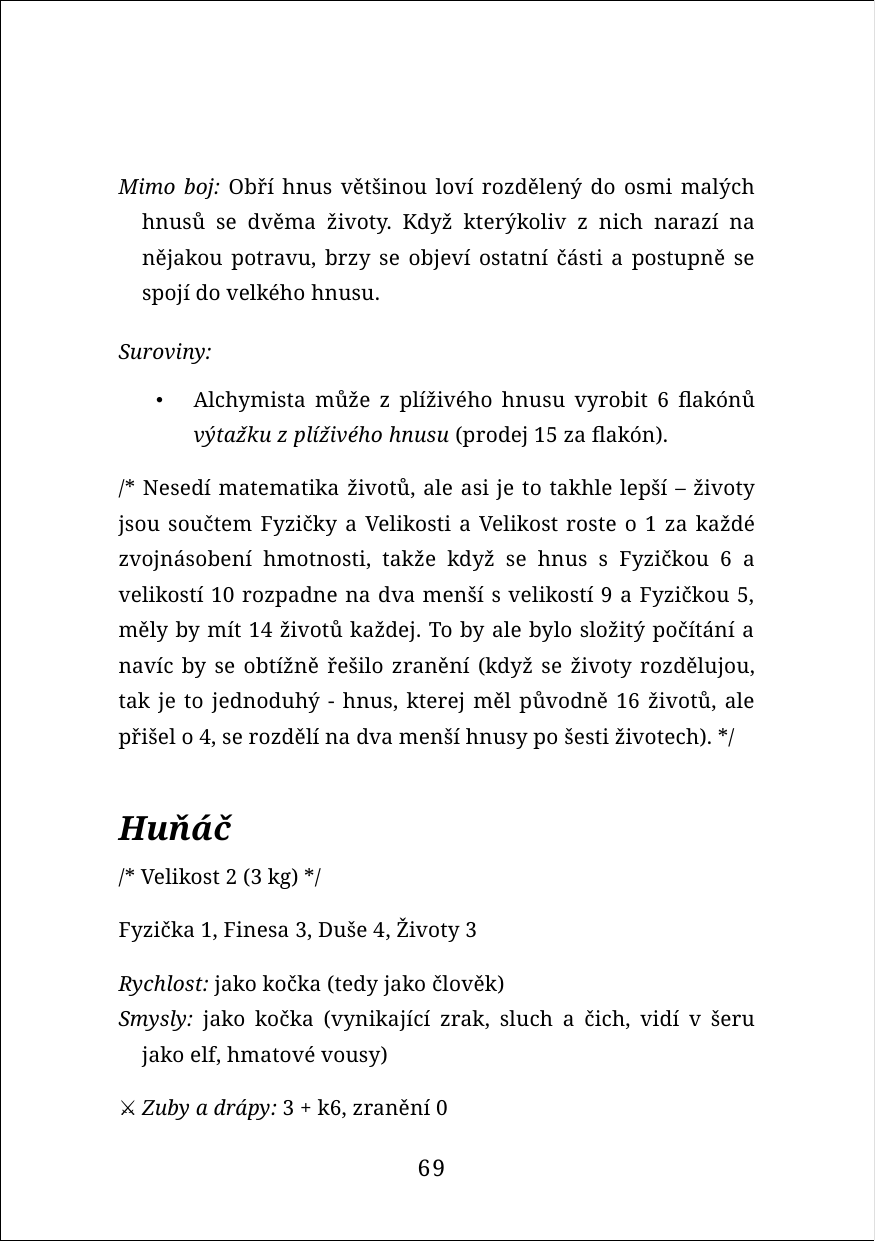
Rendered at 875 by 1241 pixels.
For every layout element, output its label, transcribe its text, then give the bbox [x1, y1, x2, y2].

text Rychlost: jako kočka (tedy jako člověk) [118, 969, 756, 997]
list Alchymista může z plíživého hnusu vyrobit 6 flakónů výtažku z plíživého hnusu (prodej 15 za flakón). [156, 385, 756, 449]
text Fyzička 1, Finesa 3, Duše 4, Životy 3 [118, 915, 756, 944]
text Suroviny: [118, 337, 756, 366]
text /* Nesedí matematika životů, ale asi je to takhle lepší – životy jsou součtem Fyzičky a Velikosti a Velikost roste o 1 za každé zvojnásobení hmotnosti, takže když se hnus s Fyzičkou 6 a velikostí 10 rozpadne na dva menší s velikostí 9 a Fyzičkou 5, měly by mít 14 životů každej. To by ale bylo složitý počítání a navíc by se obtížně řešilo zranění (když se životy rozdělujou, tak je to jednoduhý - hnus, kterej měl původně 16 životů, ale přišel o 4, se rozdělí na dva menší hnusy po šesti životech). */ [118, 473, 756, 751]
subtitle Huňáč [118, 805, 756, 850]
text Smysly: jako kočka (vynikající zrak, sluch a čich, vidí v šeru jako elf, hmatové vousy) [118, 1004, 756, 1068]
text Mimo boj: Obří hnus většinou loví rozdělený do osmi malých hnusů se dvěma životy. Když kterýkoliv z nich narazí na nějakou potravu, brzy se objeví ostatní části a postupně se spojí do velkého hnusu. [118, 172, 756, 307]
text ⚔ Zuby a drápy: 3 + k6, zranění 0 [118, 1093, 756, 1121]
text /* Velikost 2 (3 kg) */ [118, 862, 756, 891]
